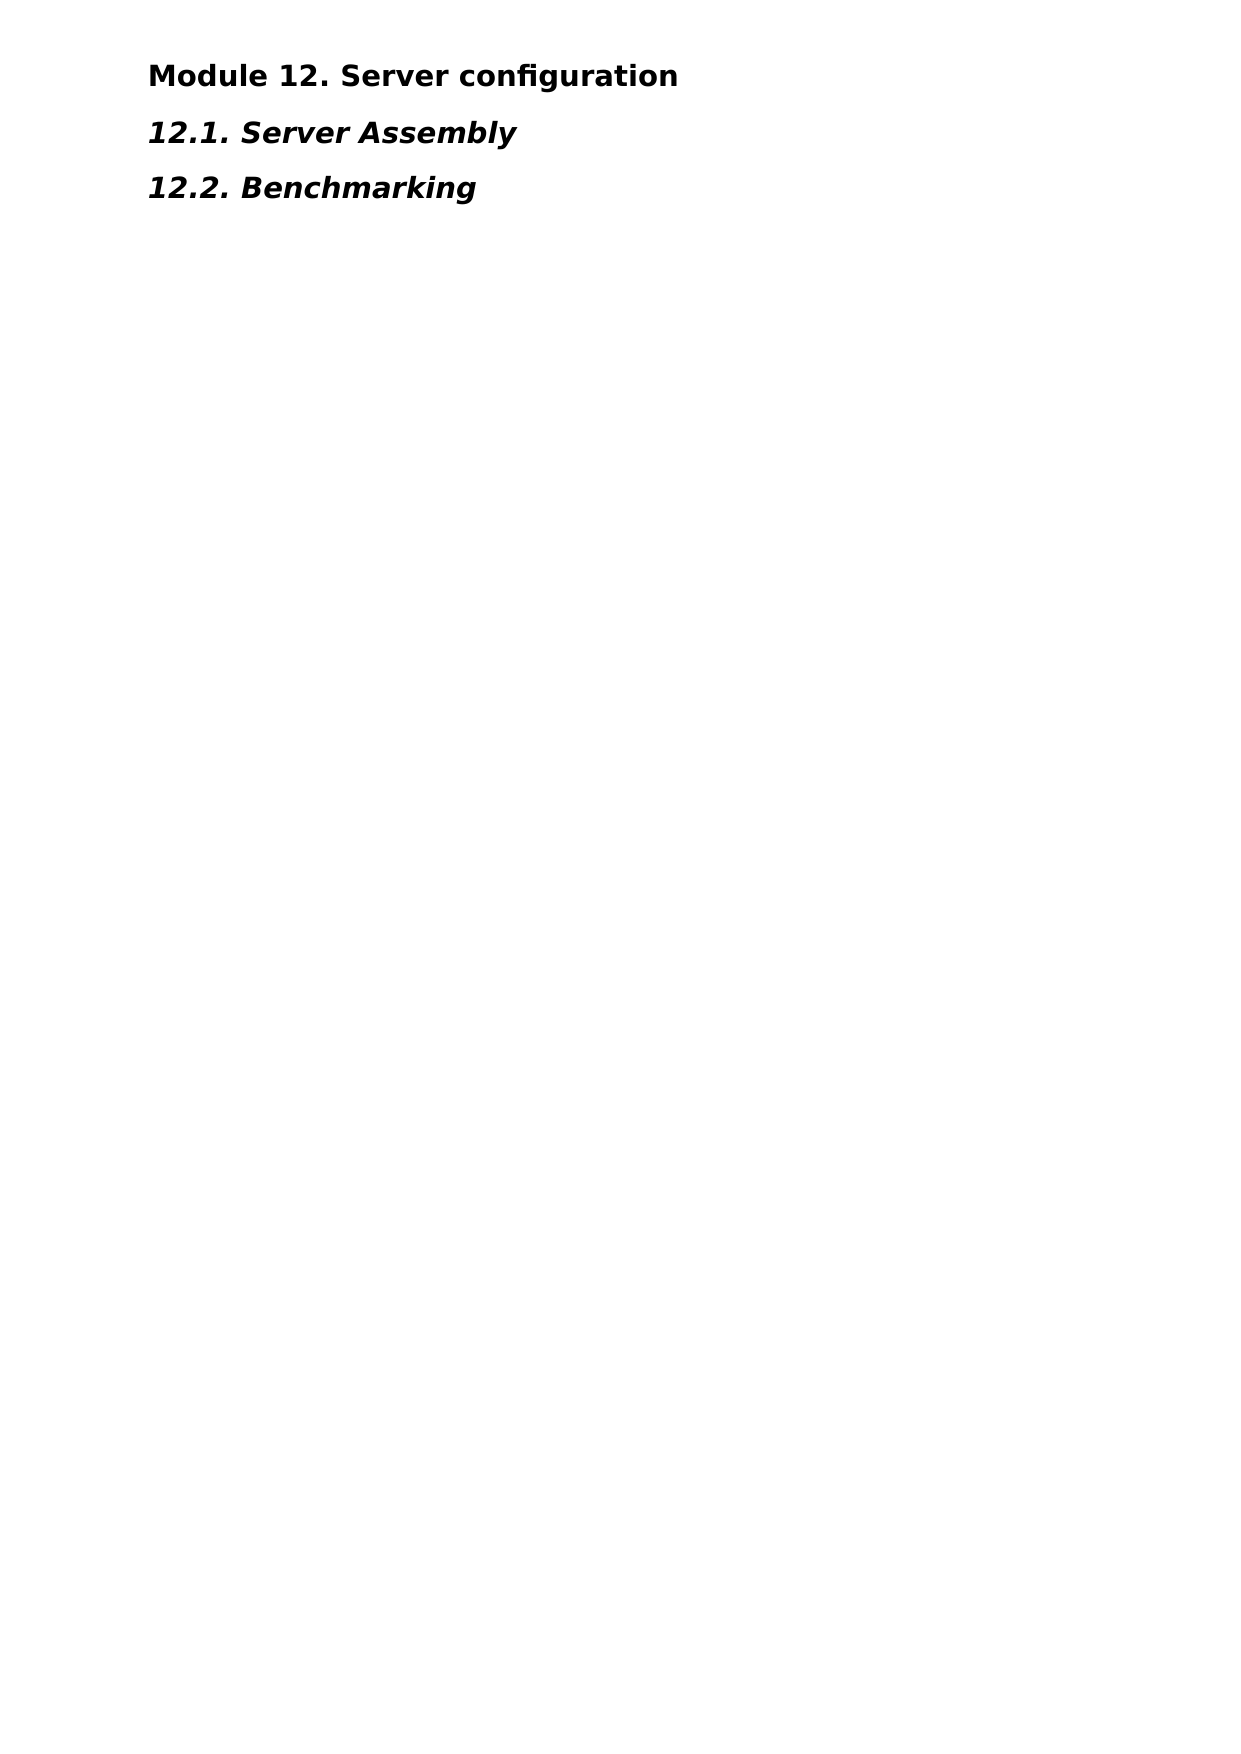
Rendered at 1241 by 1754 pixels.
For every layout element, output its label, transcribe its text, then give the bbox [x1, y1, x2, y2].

subtitle Benchmarking [148, 171, 1122, 205]
subtitle Server configuration [148, 59, 1122, 93]
subtitle Server Assembly [148, 117, 1122, 151]
